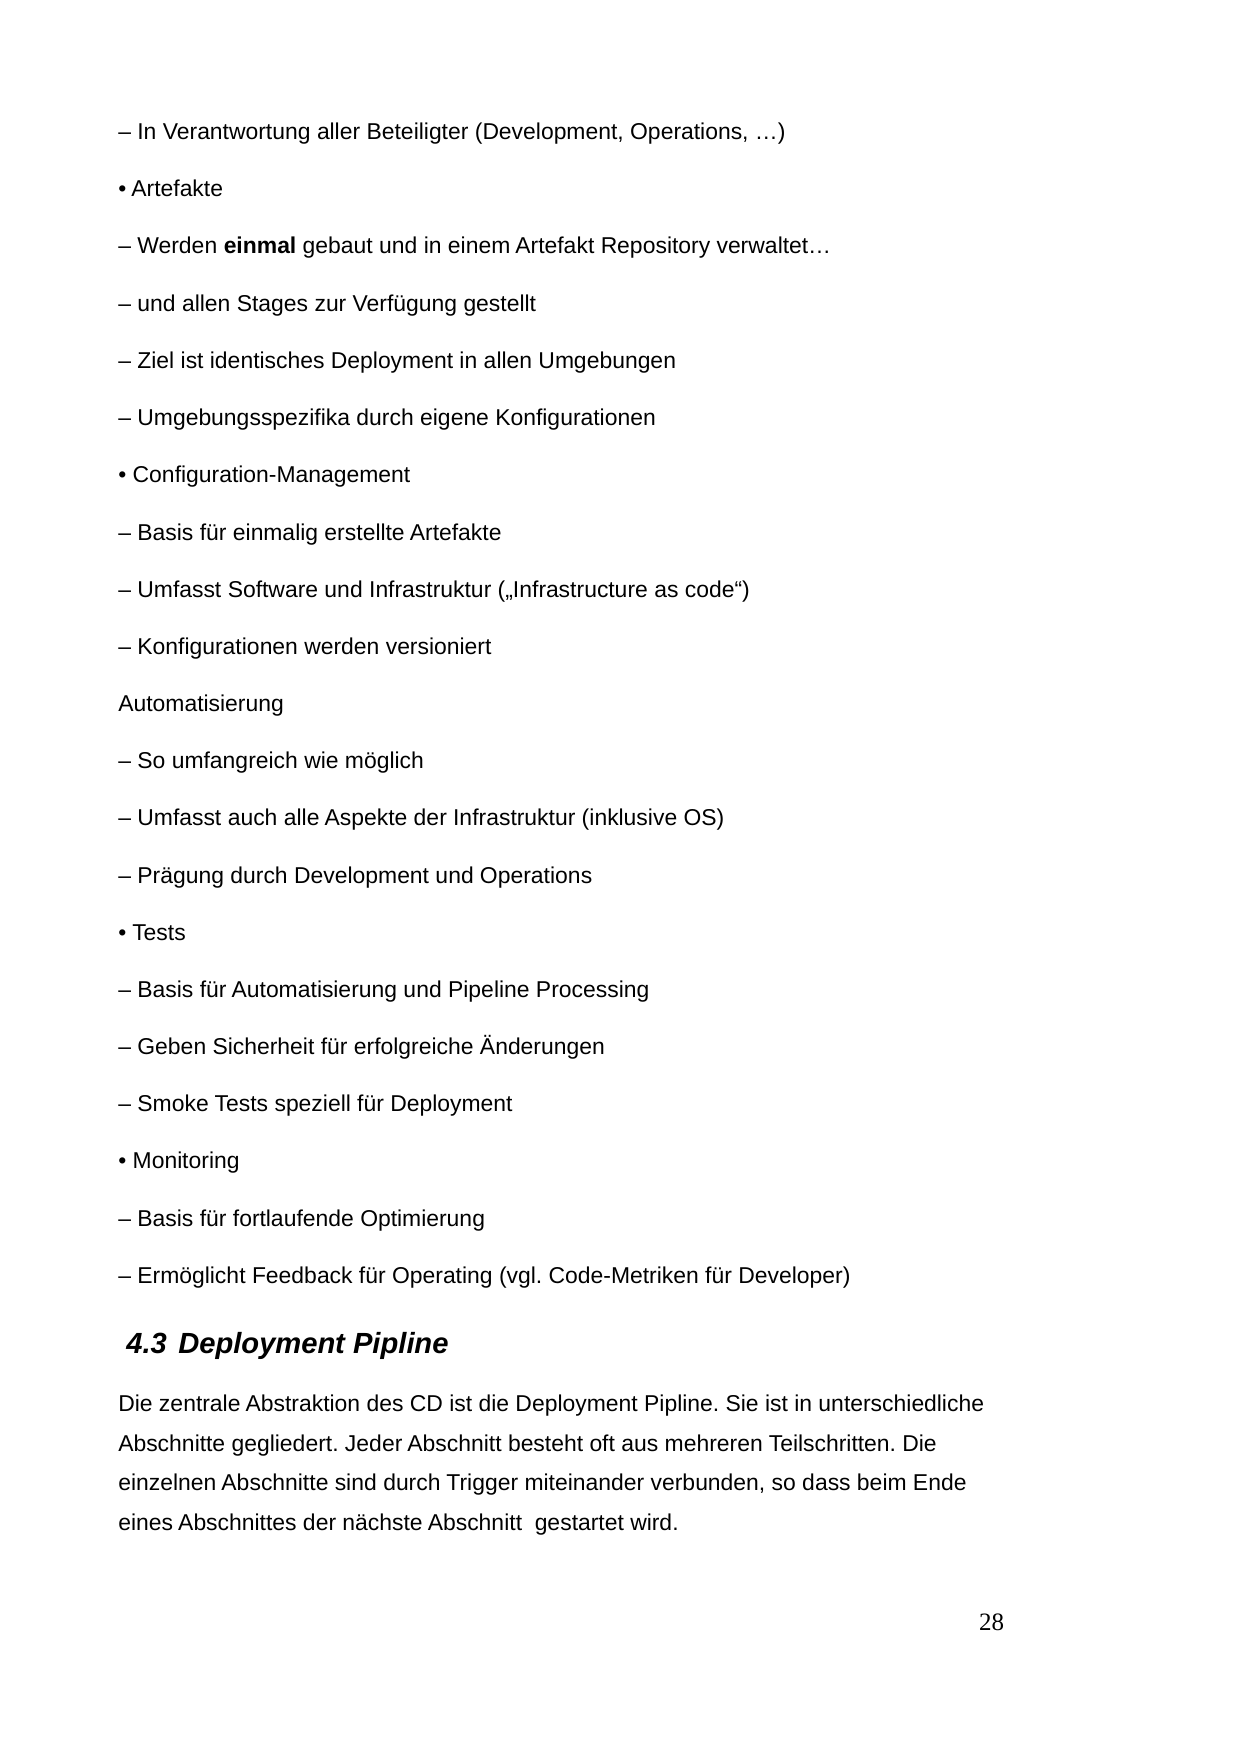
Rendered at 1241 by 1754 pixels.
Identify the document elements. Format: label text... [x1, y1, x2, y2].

text – und allen Stages zur Verfügung gestellt [118, 290, 1004, 316]
text – Ermöglicht Feedback für Operating (vgl. Code-Metriken für Developer) [118, 1262, 1004, 1288]
text – Konfigurationen werden versioniert [118, 633, 1004, 659]
text – Prägung durch Development und Operations [118, 862, 1004, 888]
text – Umfasst auch alle Aspekte der Infrastruktur (inklusive OS) [118, 804, 1004, 831]
text • Configuration-Management [118, 461, 1004, 488]
text – In Verantwortung aller Beteiligter (Development, Operations, …) [118, 118, 1004, 144]
text • Monitoring [118, 1147, 1004, 1174]
text – Umgebungsspezifika durch eigene Konfigurationen [118, 404, 1004, 430]
text Die zentrale Abstraktion des CD ist die Deployment Pipline. Sie ist in unterschiedliche Abschnitte gegliedert. Jeder Abschnitt besteht oft aus mehreren Teilschritten. Die einzelnen Abschnitte sind durch Trigger miteinander verbunden, so dass beim Ende eines Abschnittes der nächste Abschnitt gestartet wird. [118, 1390, 1004, 1535]
text – Umfasst Software und Infrastruktur („Infrastructure as code“) [118, 576, 1004, 602]
text • Artefakte [118, 175, 1004, 202]
text – Basis für Automatisierung und Pipeline Processing [118, 976, 1004, 1002]
text – Basis für fortlaufende Optimierung [118, 1205, 1004, 1231]
text • Tests [118, 919, 1004, 945]
text – Geben Sicherheit für erfolgreiche Änderungen [118, 1033, 1004, 1059]
text – Werden einmal gebaut und in einem Artefakt Repository verwaltet… [118, 232, 1004, 259]
text – So umfangreich wie möglich [118, 747, 1004, 773]
subtitle Deployment Pipline [118, 1326, 1004, 1360]
text – Ziel ist identisches Deployment in allen Umgebungen [118, 347, 1004, 373]
text Automatisierung [118, 690, 1004, 716]
text – Basis für einmalig erstellte Artefakte [118, 518, 1004, 545]
text – Smoke Tests speziell für Deployment [118, 1090, 1004, 1117]
